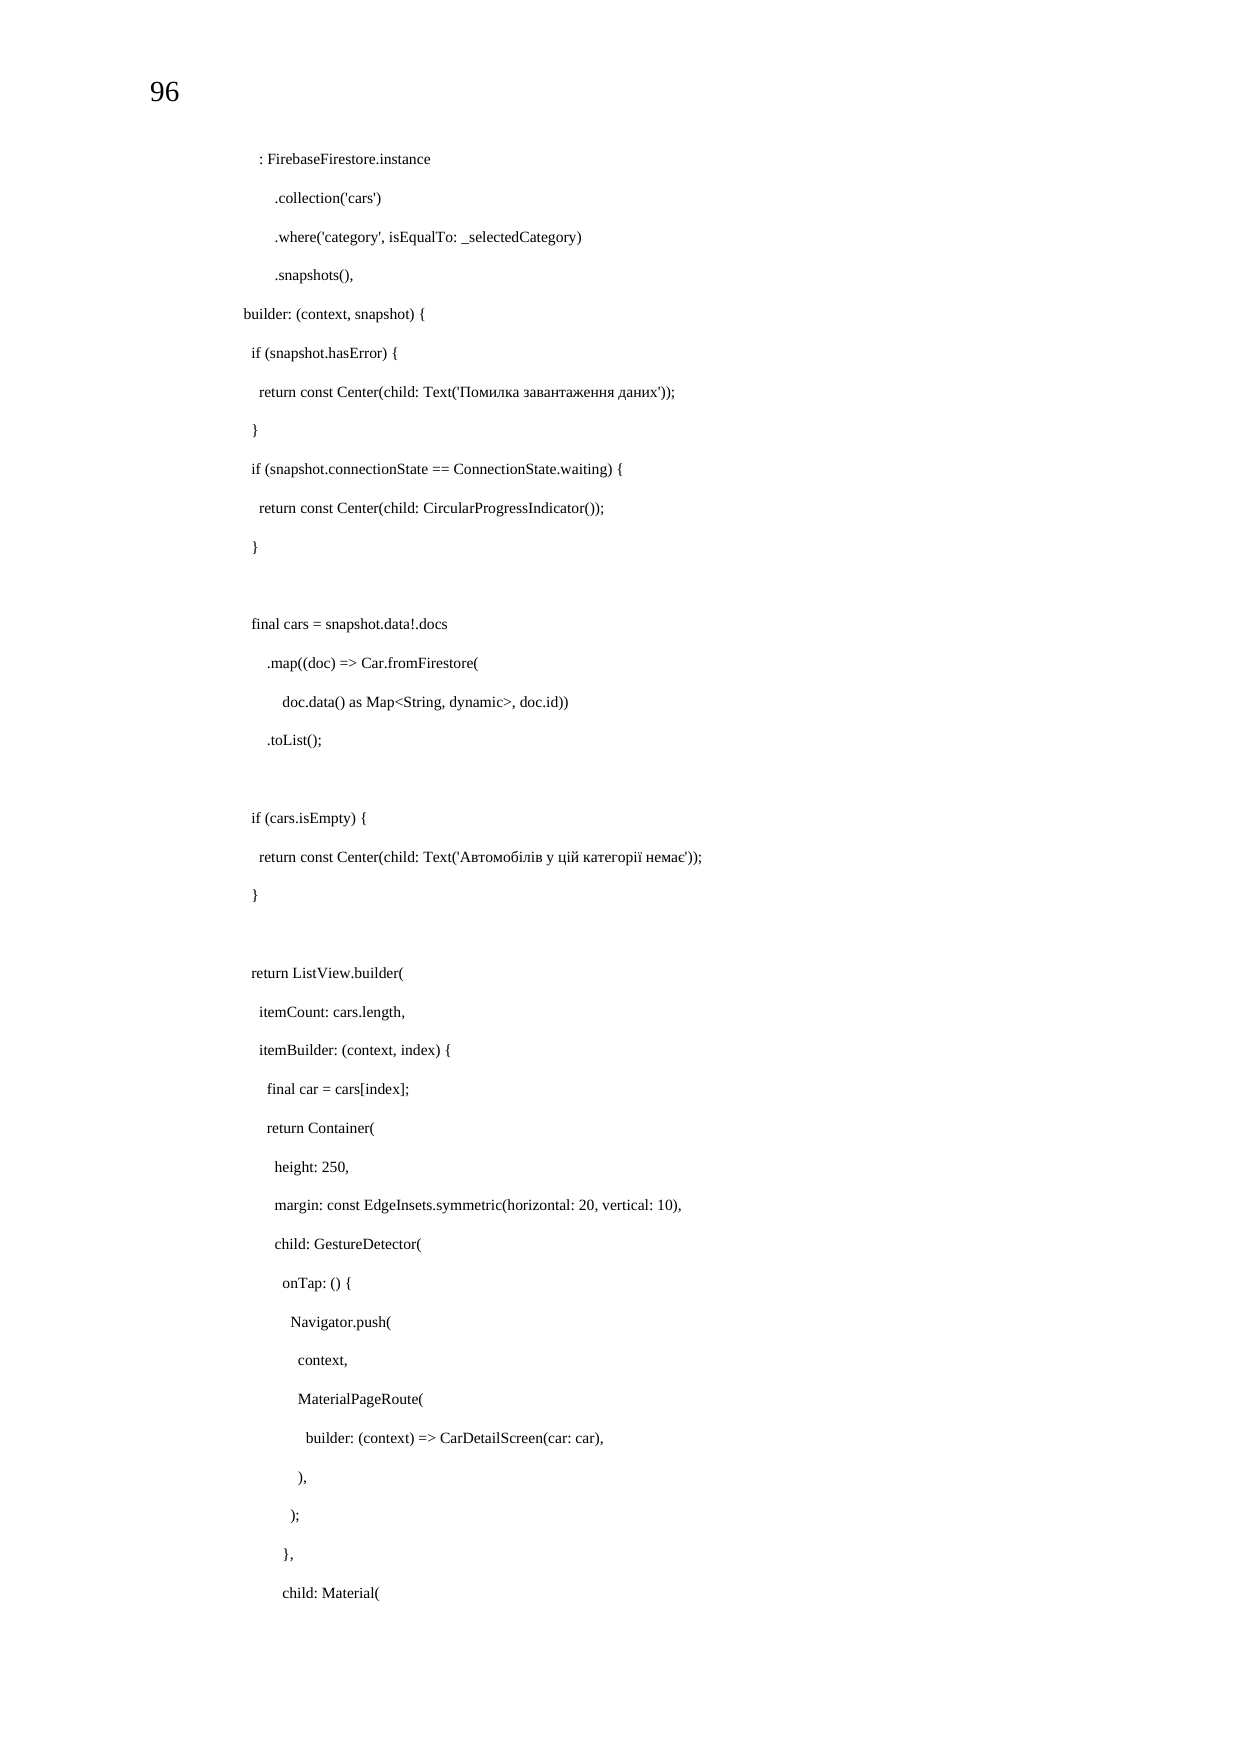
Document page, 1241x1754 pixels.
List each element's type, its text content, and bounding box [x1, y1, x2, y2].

text .toList(); [150, 731, 1090, 749]
text .map((doc) => Car.fromFirestore( [150, 654, 1090, 672]
text child: Material( [150, 1584, 1090, 1602]
text builder: (context, snapshot) { [150, 305, 1090, 323]
text doc.data() as Map<String, dynamic>, doc.id)) [150, 692, 1090, 710]
text .snapshots(), [150, 266, 1090, 284]
text context, [150, 1351, 1090, 1369]
text Navigator.push( [150, 1312, 1090, 1330]
text MaterialPageRoute( [150, 1390, 1090, 1408]
text if (snapshot.connectionState == ConnectionState.waiting) { [150, 460, 1090, 478]
text onTap: () { [150, 1274, 1090, 1292]
text height: 250, [150, 1157, 1090, 1175]
text final cars = snapshot.data!.docs [150, 615, 1090, 633]
text margin: const EdgeInsets.symmetric(horizontal: 20, vertical: 10), [150, 1196, 1090, 1214]
text } [150, 537, 1090, 555]
text child: GestureDetector( [150, 1235, 1090, 1253]
text builder: (context) => CarDetailScreen(car: car), [150, 1429, 1090, 1447]
text .where('category', isEqualTo: _selectedCategory) [150, 227, 1090, 245]
text return const Center(child: CircularProgressIndicator()); [150, 499, 1090, 517]
text } [150, 421, 1090, 439]
text return Container( [150, 1119, 1090, 1137]
text if (snapshot.hasError) { [150, 344, 1090, 362]
text .collection('cars') [150, 189, 1090, 207]
text : FirebaseFirestore.instance [150, 150, 1090, 168]
text itemCount: cars.length, [150, 1002, 1090, 1020]
text final car = cars[index]; [150, 1080, 1090, 1098]
text itemBuilder: (context, index) { [150, 1041, 1090, 1059]
text }, [150, 1545, 1090, 1563]
text return const Center(child: Text('Помилка завантаження даних')); [150, 382, 1090, 400]
text } [150, 886, 1090, 904]
text return ListView.builder( [150, 964, 1090, 982]
text ); [150, 1506, 1090, 1524]
text if (cars.isEmpty) { [150, 809, 1090, 827]
text ), [150, 1467, 1090, 1485]
text return const Center(child: Text('Автомобілів у цій категорії немає')); [150, 847, 1090, 865]
